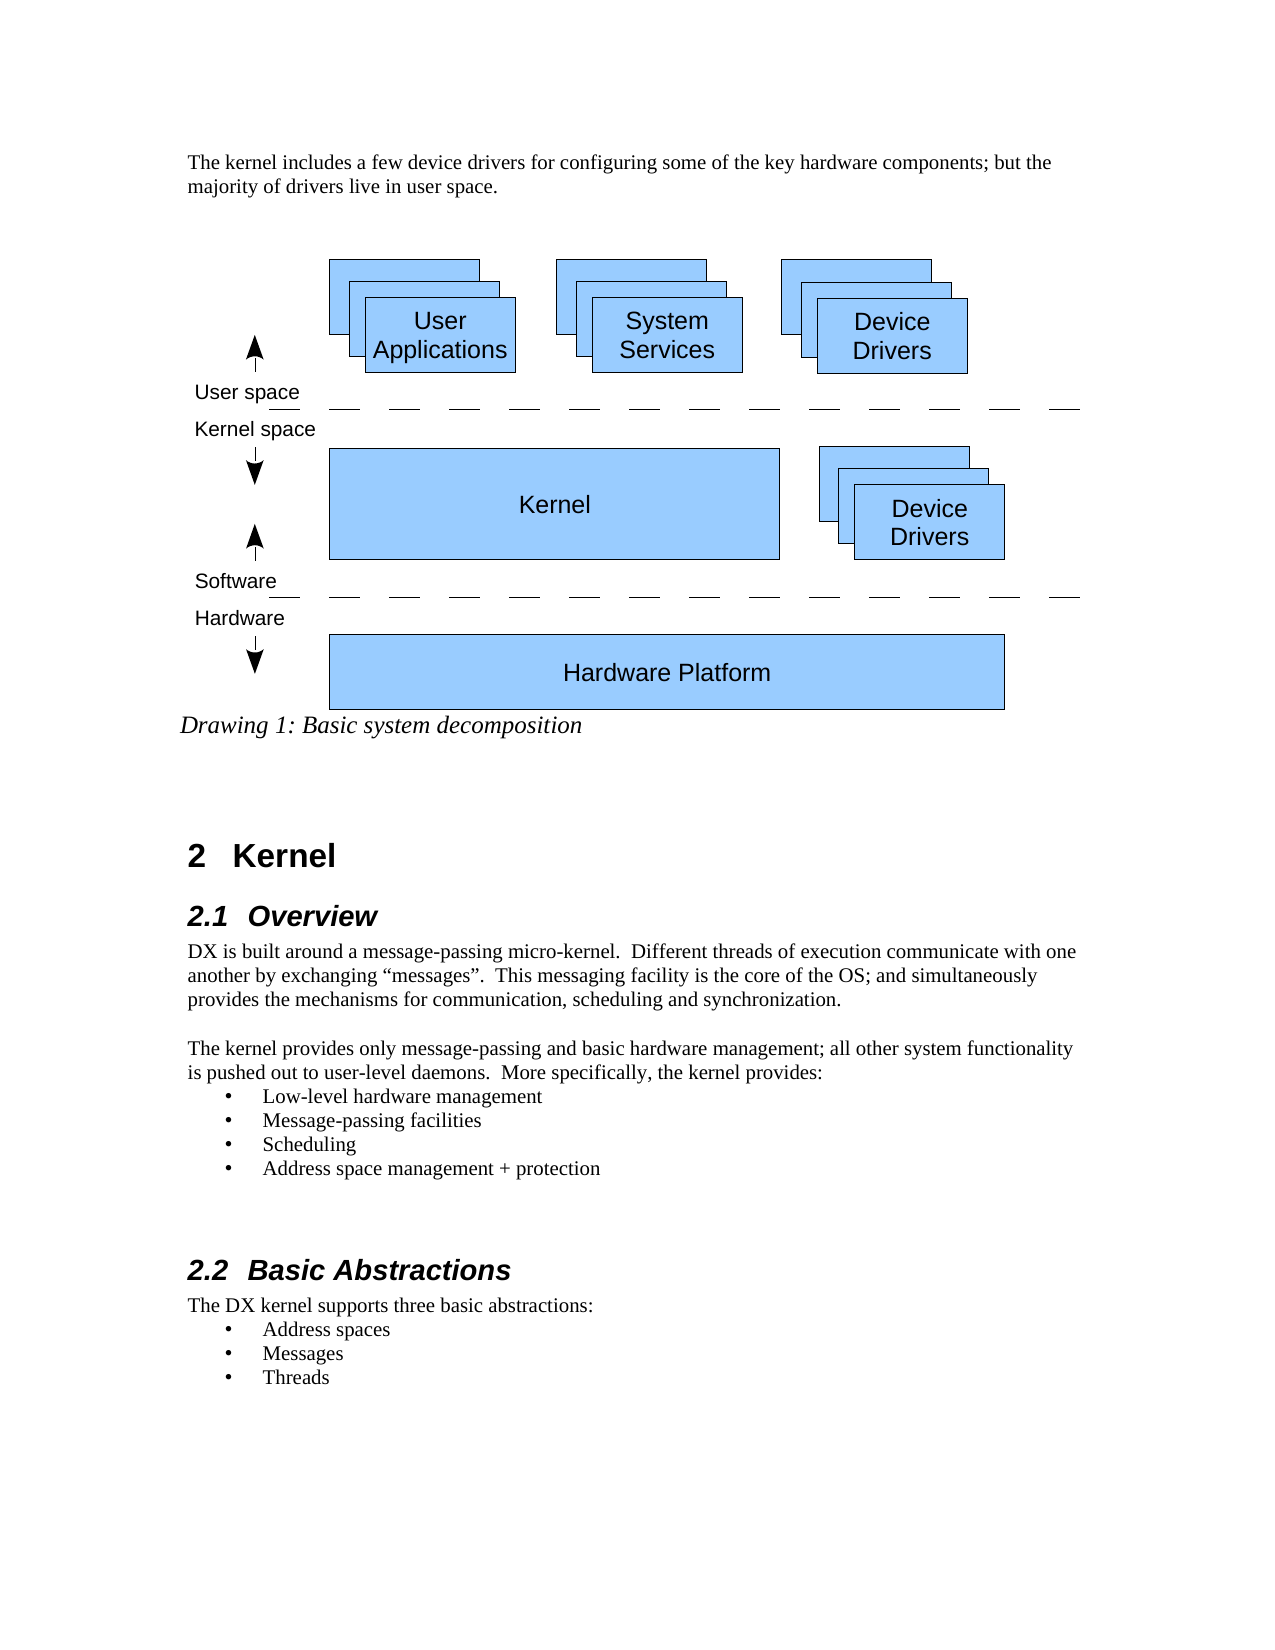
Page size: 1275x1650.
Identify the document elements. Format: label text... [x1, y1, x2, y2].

list Address space management + protection [225, 1156, 1087, 1180]
list Messages [225, 1341, 1087, 1365]
subtitle Kernel [187, 836, 1087, 874]
list Scheduling [225, 1132, 1087, 1156]
list Low-level hardware management [225, 1084, 1087, 1108]
subtitle Basic Abstractions [187, 1253, 1087, 1287]
list Message-passing facilities [225, 1108, 1087, 1132]
text The kernel includes a few device drivers for configuring some of the key hardware components; but the majority of drivers live in user space. [187, 150, 1087, 198]
list Threads [225, 1365, 1087, 1389]
text The kernel provides only message-passing and basic hardware management; all other system functionality is pushed out to user-level daemons. More specifically, the kernel provides: [187, 1036, 1087, 1084]
subtitle Overview [187, 899, 1087, 933]
list Address spaces [225, 1317, 1087, 1341]
text DX is built around a message-passing micro-kernel. Different threads of execution communicate with one another by exchanging “messages”. This messaging facility is the core of the OS; and simultaneously provides the mechanisms for communication, scheduling and synchronization. [187, 939, 1087, 1011]
text Drawing 1: Basic system decomposition [180, 272, 1080, 739]
text The DX kernel supports three basic abstractions: [187, 1293, 1087, 1317]
